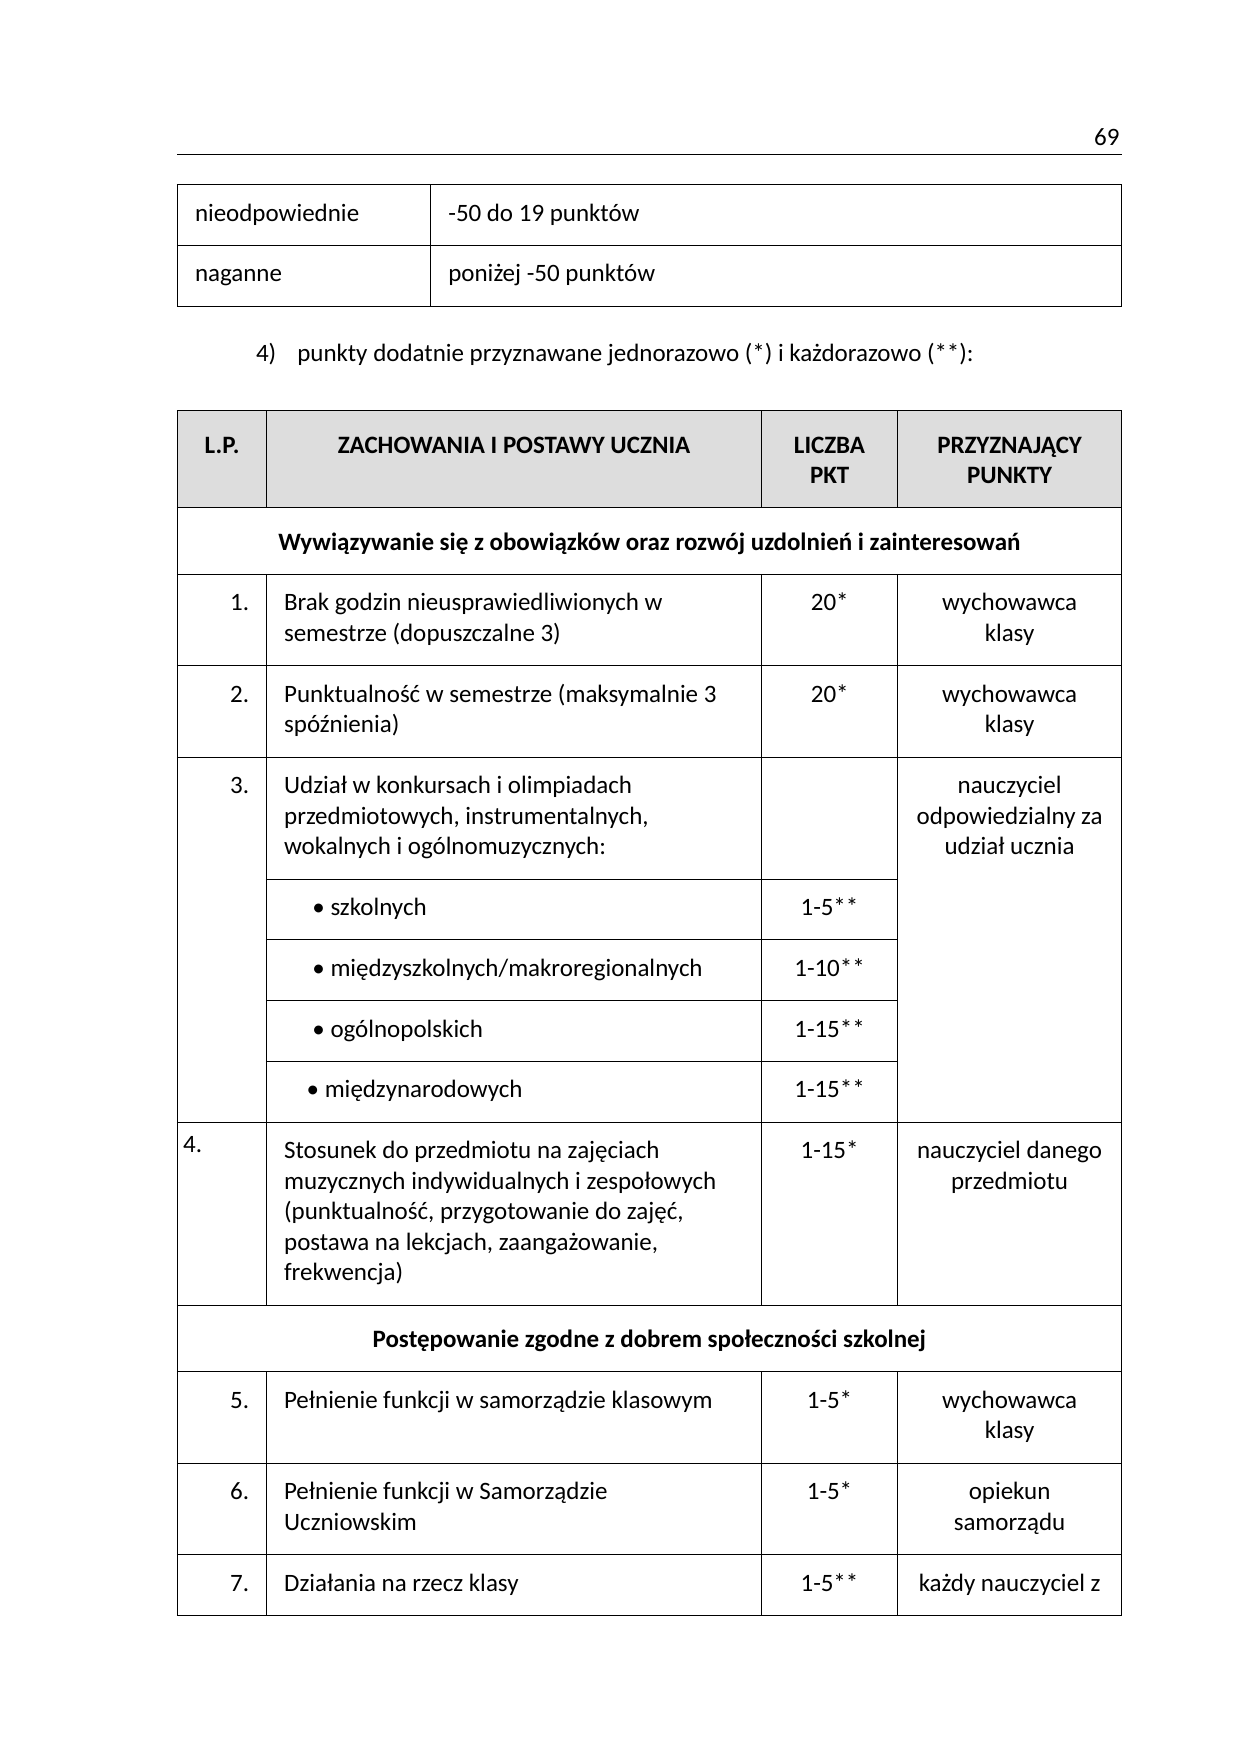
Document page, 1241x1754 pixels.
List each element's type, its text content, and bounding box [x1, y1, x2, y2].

table_cell 1-15* [762, 1123, 897, 1305]
table_cell • międzyszkolnych/makroregionalnych [267, 940, 761, 1000]
list punkty dodatnie przyznawane jednorazowo (*) i każdorazowo (**): [256, 337, 1122, 368]
table_header L.P. [178, 411, 266, 507]
table_cell 1-15** [762, 1062, 897, 1122]
table_cell 1-15** [762, 1001, 897, 1061]
table_cell wychowawca klasy [898, 1372, 1121, 1463]
table_cell nieodpowiednie [178, 185, 430, 245]
table_cell każdy nauczyciel z [898, 1555, 1121, 1615]
table_cell 1-5* [762, 1464, 897, 1554]
table_cell wychowawca klasy [898, 575, 1121, 665]
table_cell 6. [178, 1464, 266, 1554]
table_cell opiekun samorządu [898, 1464, 1121, 1554]
table_cell Stosunek do przedmiotu na zajęciach muzycznych indywidualnych i zespołowych (punktualność, przygotowanie do zajęć, postawa na lekcjach, zaangażowanie, frekwencja) [267, 1123, 761, 1305]
table_cell 1-5* [762, 1372, 897, 1463]
table_cell 3. [178, 758, 266, 1122]
table_cell • ogólnopolskich [267, 1001, 761, 1061]
table_cell Brak godzin nieusprawiedliwionych w semestrze (dopuszczalne 3) [267, 575, 761, 665]
table_cell Postępowanie zgodne z dobrem społeczności szkolnej [178, 1306, 1121, 1371]
table_cell Pełnienie funkcji w Samorządzie Uczniowskim [267, 1464, 761, 1554]
table_cell • szkolnych [267, 880, 761, 939]
table_cell [762, 758, 897, 878]
table_cell 7. [178, 1555, 266, 1615]
table_cell nauczyciel danego przedmiotu [898, 1123, 1121, 1305]
table_cell wychowawca klasy [898, 666, 1121, 757]
table_cell Udział w konkursach i olimpiadach przedmiotowych, instrumentalnych, wokalnych i ogólnomuzycznych: [267, 758, 761, 878]
table_cell Wywiązywanie się z obowiązków oraz rozwój uzdolnień i zainteresowań [178, 508, 1121, 574]
table_header ZACHOWANIA I POSTAWY UCZNIA [267, 411, 761, 507]
table_cell 1-10** [762, 940, 897, 1000]
table_cell 20* [762, 666, 897, 757]
table_cell nauczyciel odpowiedzialny za udział ucznia [898, 758, 1121, 1122]
table_cell -50 do 19 punktów [431, 185, 1121, 245]
table_cell naganne [178, 246, 430, 306]
table_cell poniżej -50 punktów [431, 246, 1121, 306]
table_header LICZBA PKT [762, 411, 897, 507]
table_cell 1-5** [762, 1555, 897, 1615]
table_cell 4. [178, 1123, 266, 1305]
table_cell 20* [762, 575, 897, 665]
table_cell Pełnienie funkcji w samorządzie klasowym [267, 1372, 761, 1463]
table_cell 5. [178, 1372, 266, 1463]
table_cell 1-5** [762, 880, 897, 939]
table_cell 2. [178, 666, 266, 757]
table_cell • międzynarodowych [267, 1062, 761, 1122]
table_cell 1. [178, 575, 266, 665]
table_cell Punktualność w semestrze (maksymalnie 3 spóźnienia) [267, 666, 761, 757]
table_cell Działania na rzecz klasy [267, 1555, 761, 1615]
table_header PRZYZNAJĄCY PUNKTY [898, 411, 1121, 507]
